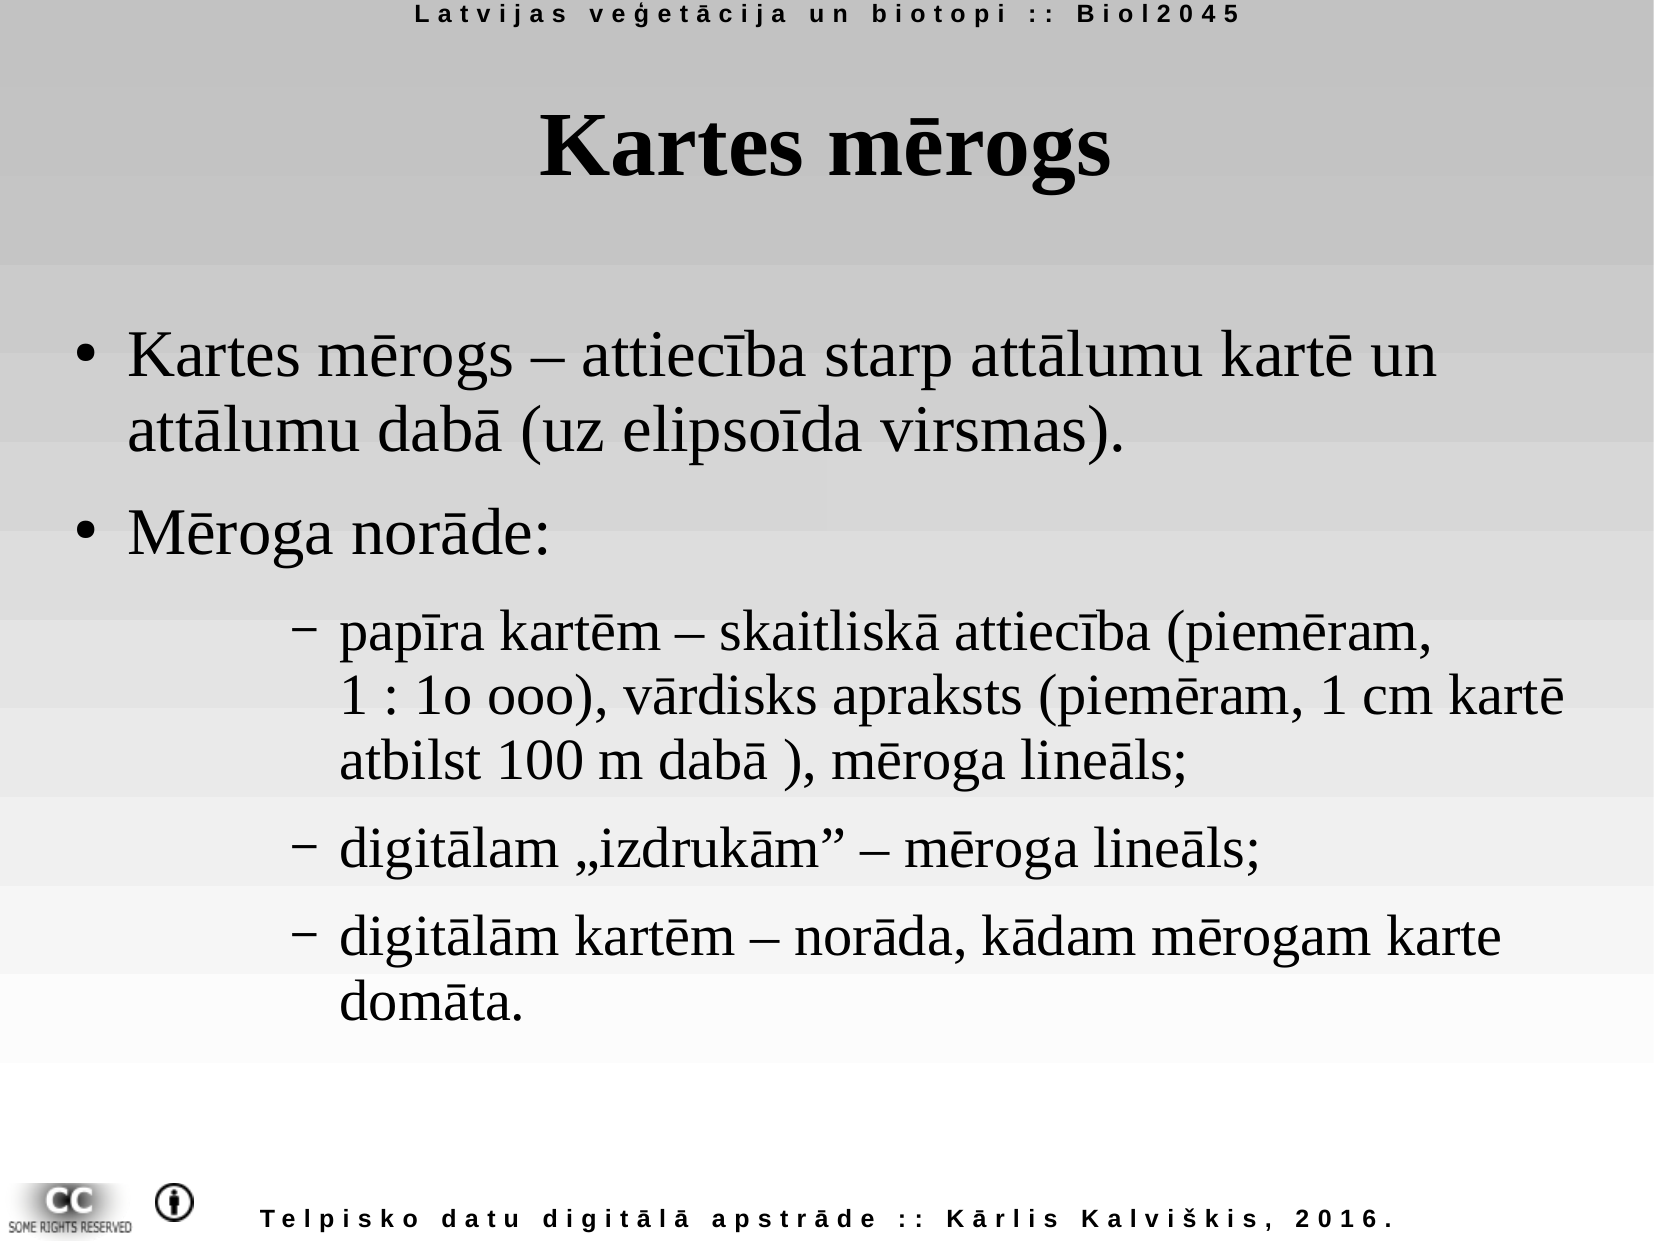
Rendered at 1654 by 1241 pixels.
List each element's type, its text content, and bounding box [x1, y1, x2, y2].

picture [0, 287, 1654, 1241]
list Kartes mērogs – attiecība starp attālumu kartē un attālumu dabā (uz elipsoīda virsmas). Mēroga norāde: papīra kartēm – skaitliskā attiecība (piemēram, 1 : 1o ooo), vārdisks apraksts (piemēram, 1 cm kartē atbilst 100 m dabā ), mēroga lineāls; digitālam „izdrukām” – mēroga lineāls; digitālām kartēm – norāda, kādam mērogam karte domāta. [56, 317, 1600, 1175]
title Kartes mērogs [0, 1, 1654, 287]
